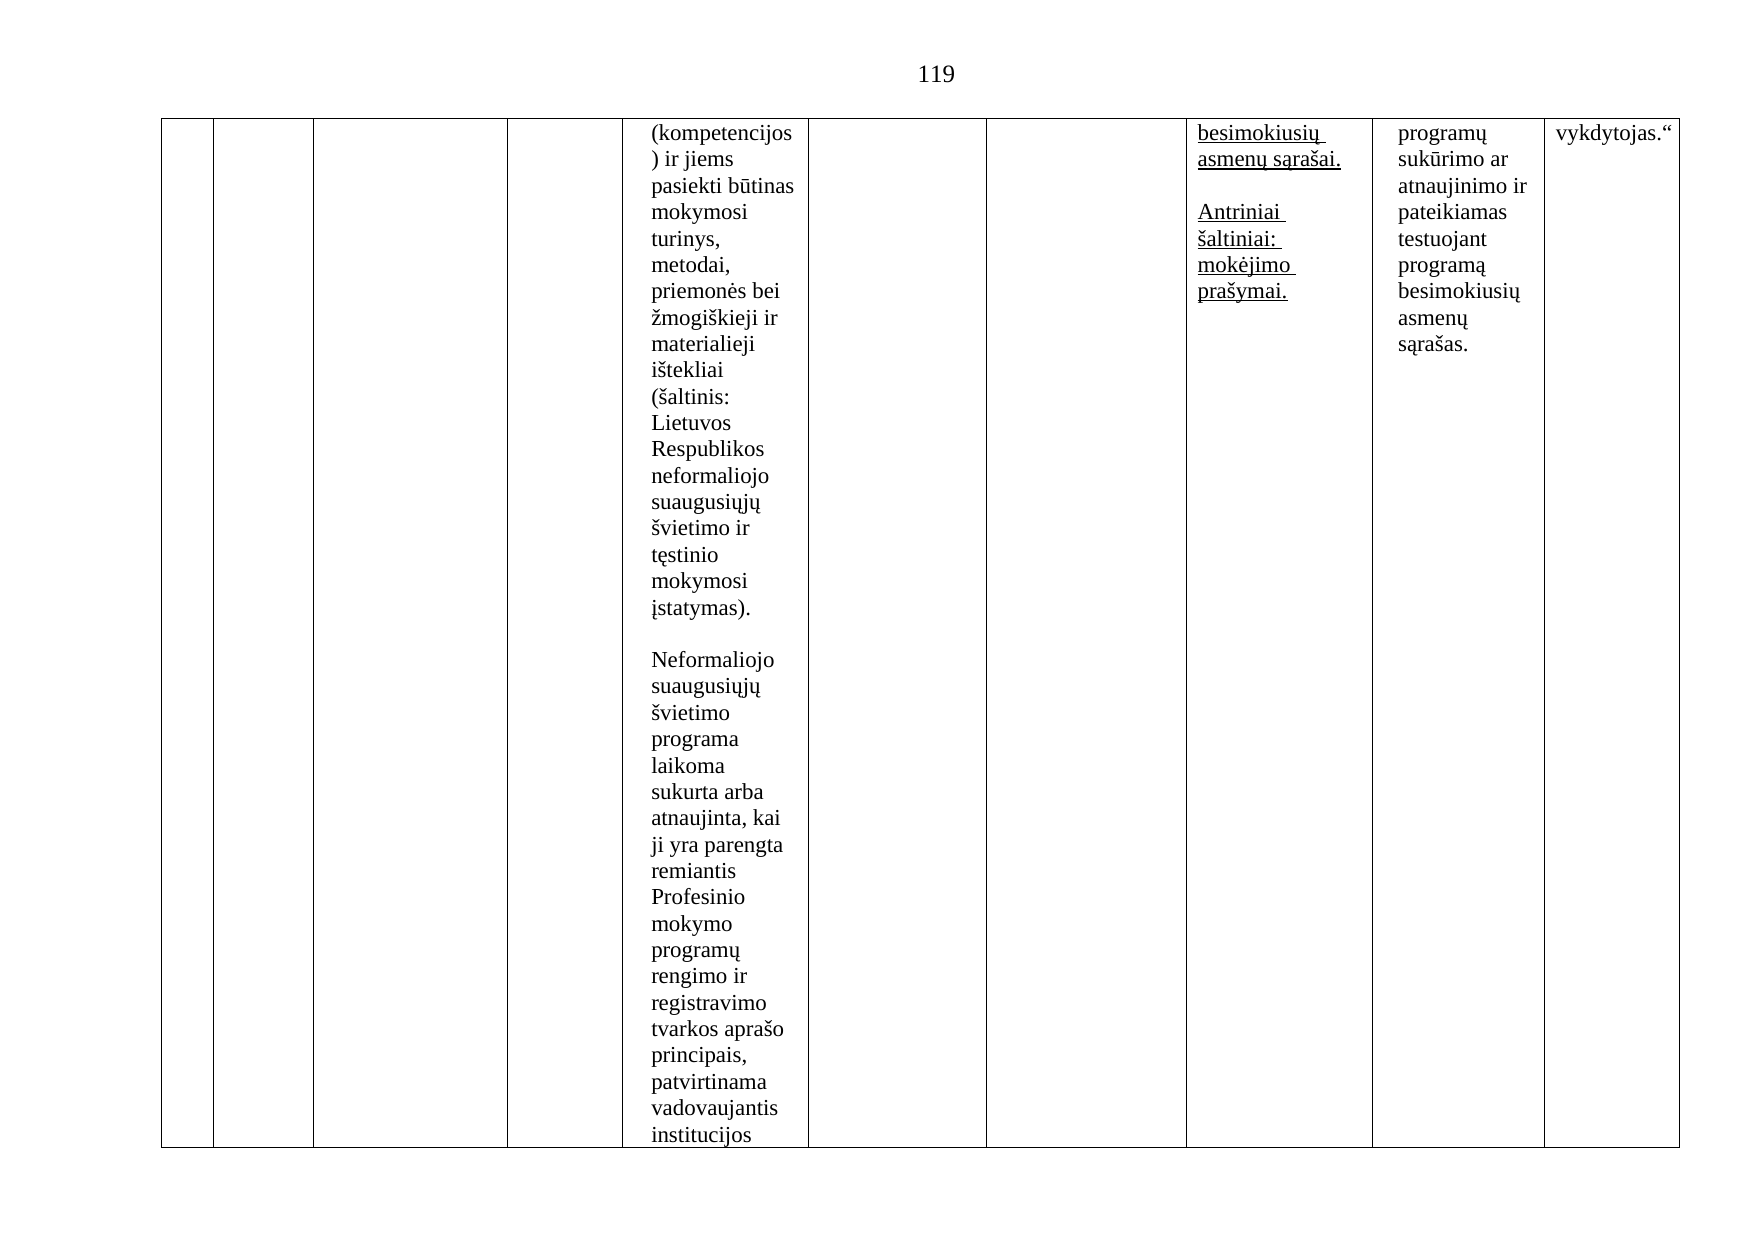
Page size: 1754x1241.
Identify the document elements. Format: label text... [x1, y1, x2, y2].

table_cell [314, 119, 507, 1147]
table_cell [987, 119, 1186, 1147]
table_cell programų sukūrimo ar atnaujinimo ir pateikiamas testuojant programą besimokiusių asmenų sąrašas. [1373, 119, 1544, 1147]
table_cell [162, 119, 213, 1147]
table_cell [809, 119, 986, 1147]
table_cell [508, 119, 622, 1147]
table_cell vykdytojas.“ [1545, 119, 1679, 1147]
table_cell besimokiusių asmenų sąrašai. Antriniai šaltiniai: mokėjimo prašymai. [1187, 119, 1372, 1147]
table_cell [214, 119, 313, 1147]
table_cell (kompetencijos) ir jiems pasiekti būtinas mokymosi turinys, metodai, priemonės bei žmogiškieji ir materialieji ištekliai (šaltinis: Lietuvos Respublikos neformaliojo suaugusiųjų švietimo ir tęstinio mokymosi įstatymas). Neformaliojo suaugusiųjų švietimo programa laikoma sukurta arba atnaujinta, kai ji yra parengta remiantis Profesinio mokymo programų rengimo ir registravimo tvarkos aprašo principais, patvirtinama vadovaujantis institucijos [623, 119, 808, 1147]
